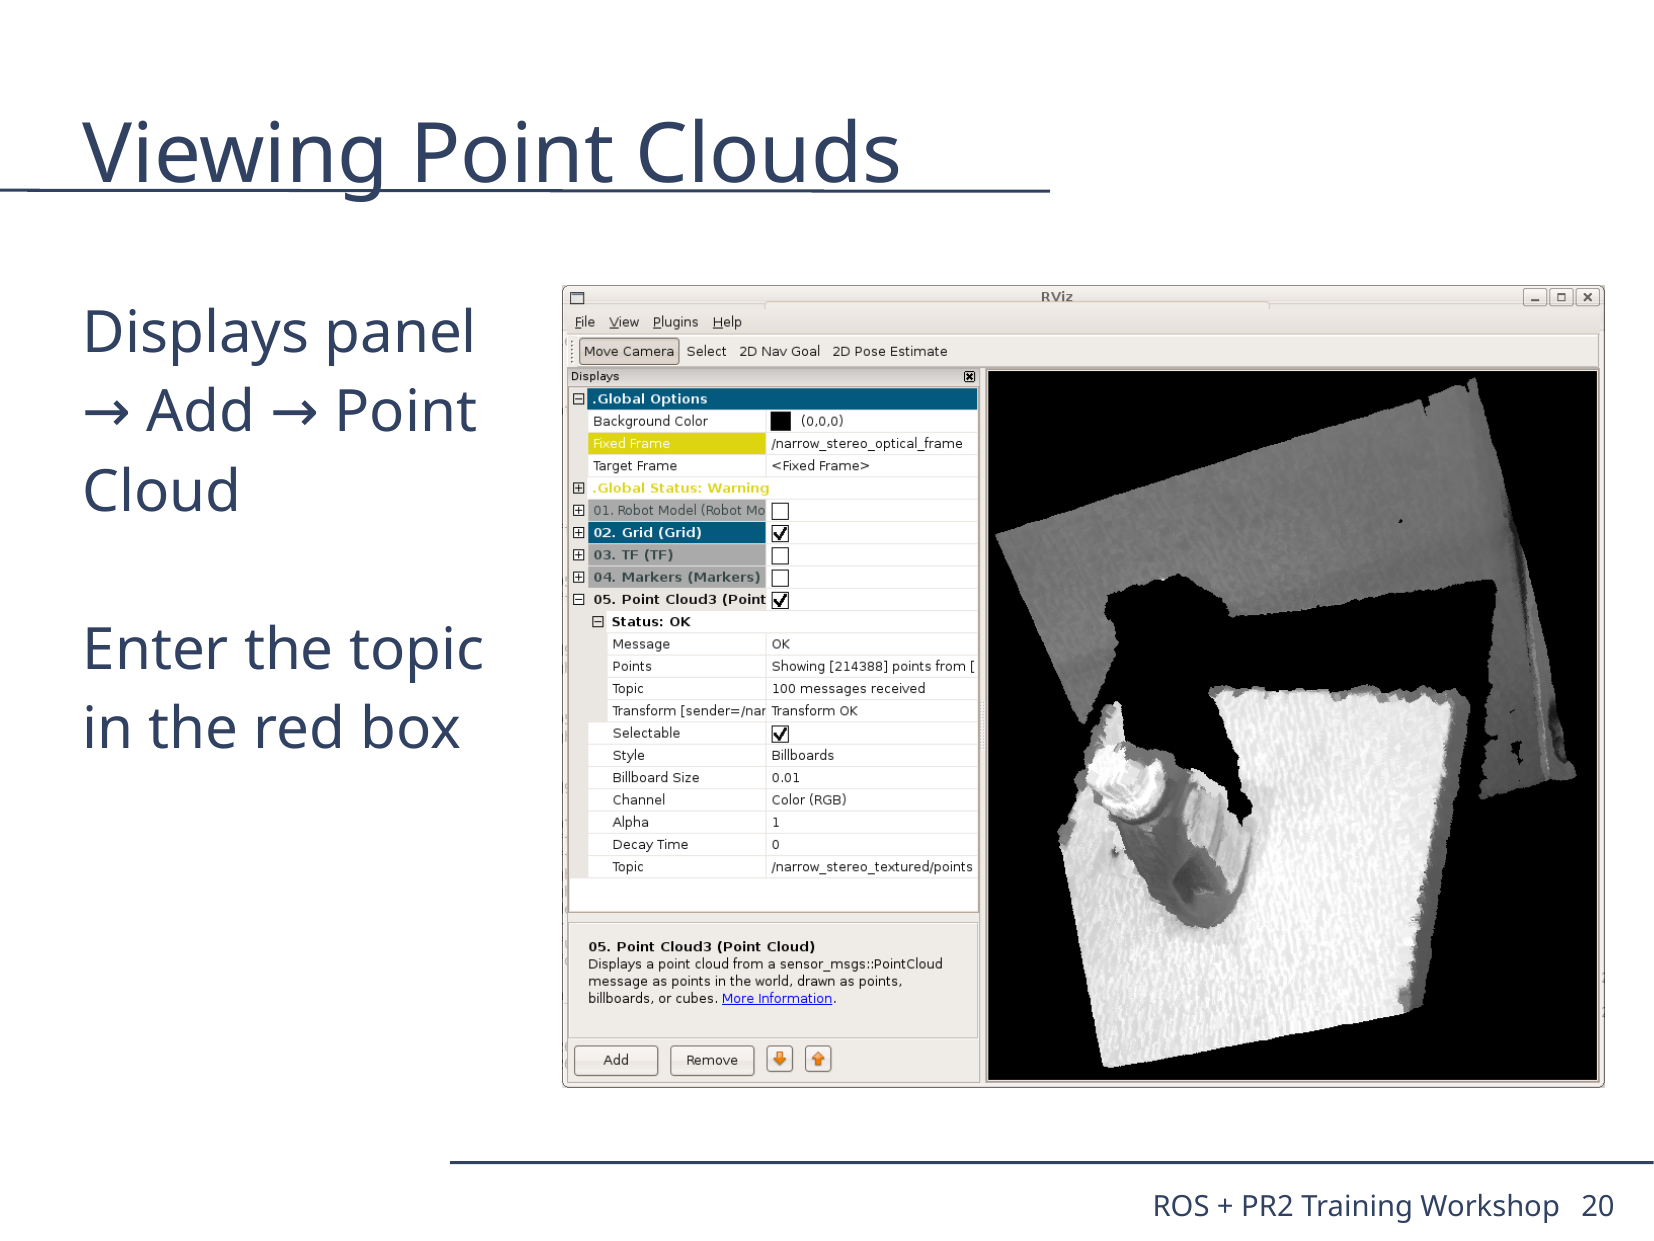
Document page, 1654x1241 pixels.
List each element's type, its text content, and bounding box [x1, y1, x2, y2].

picture [562, 285, 1605, 1088]
title Viewing Point Clouds [82, 75, 1571, 226]
list Displays panel → Add → Point Cloud Enter the topic in the red box [82, 290, 526, 1126]
